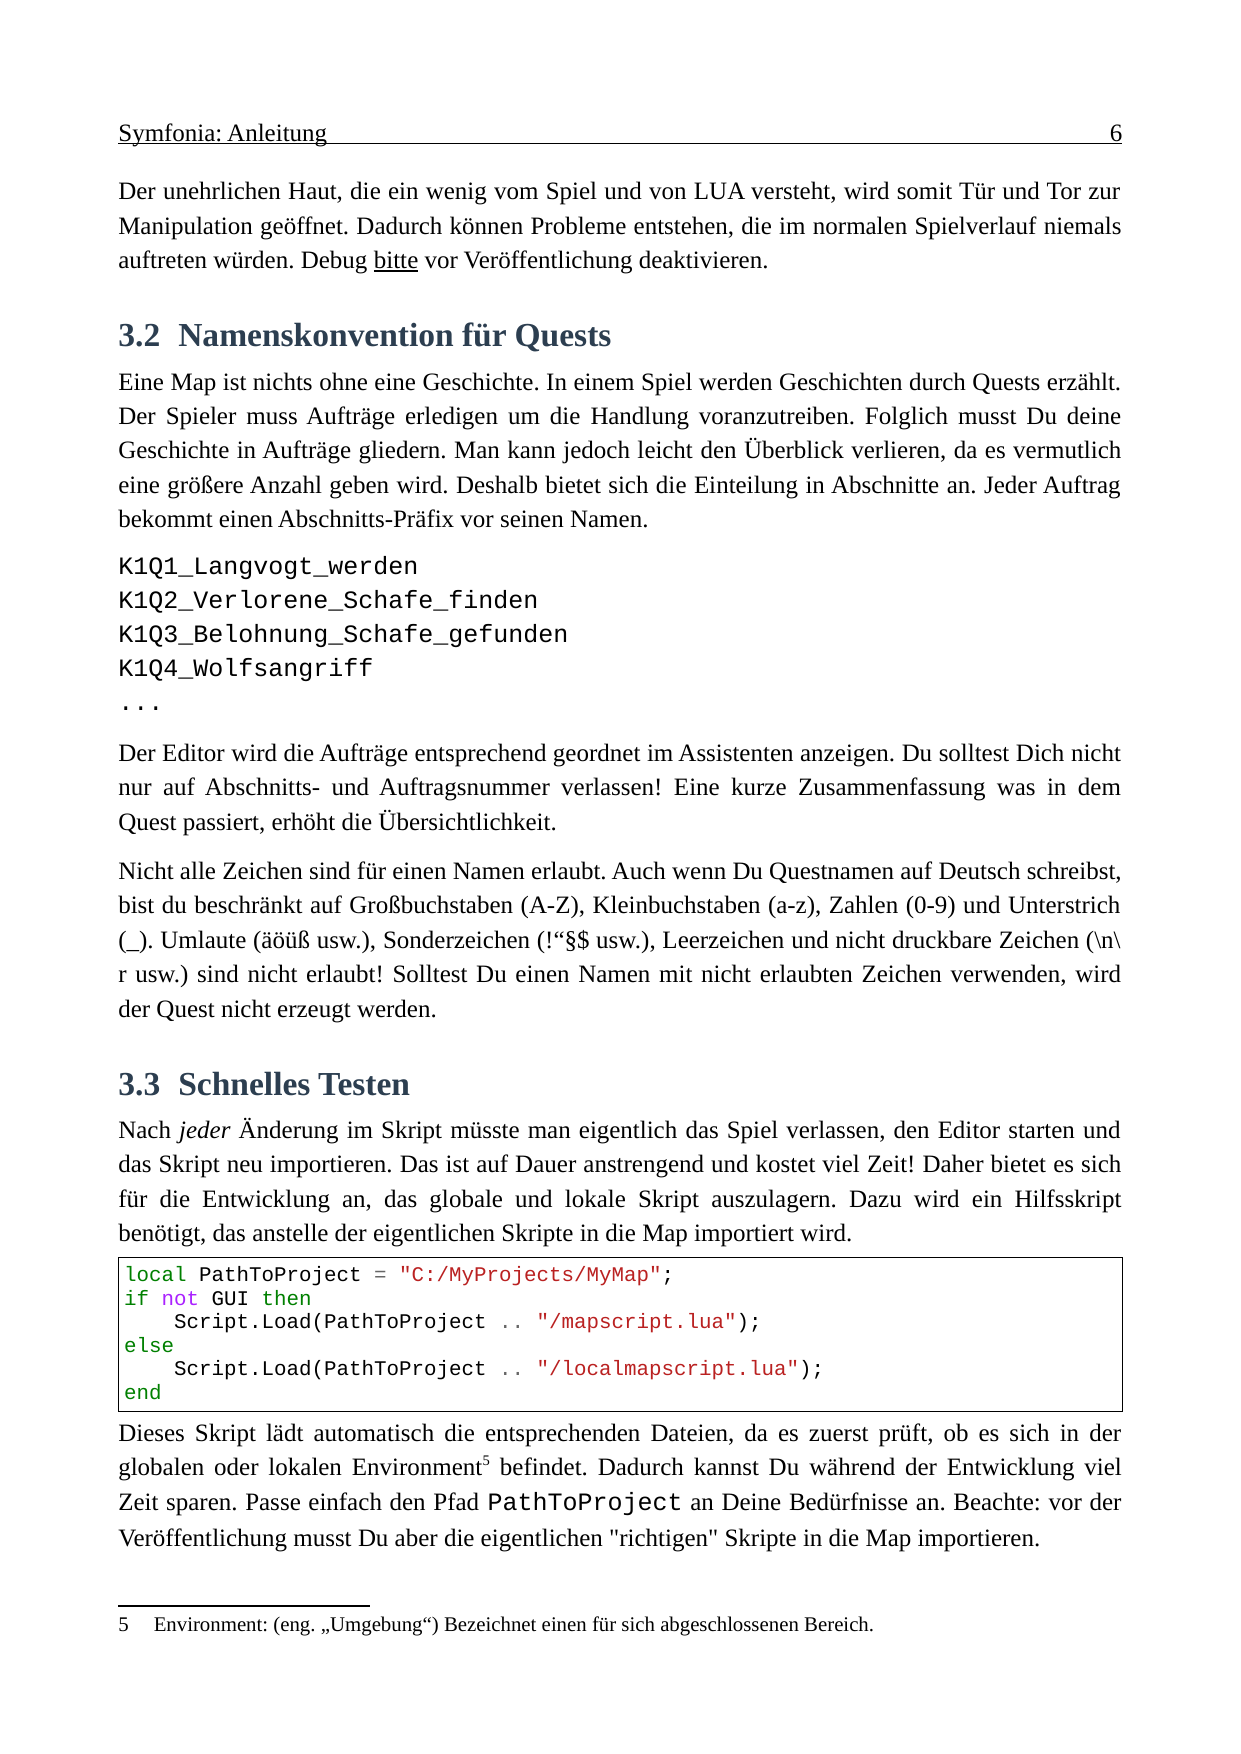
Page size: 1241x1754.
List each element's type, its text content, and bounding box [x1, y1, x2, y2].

text Dieses Skript lädt automatisch die entsprechenden Dateien, da es zuerst prüft, ob es sich in der globalen oder lokalen Environment befindet. Dadurch kannst Du während der Entwicklung viel Zeit sparen. Passe einfach den Pfad PathToProject an Deine Bedürfnisse an. Beachte: vor der Veröffentlichung musst Du aber die eigentlichen "richtigen" Skripte in die Map importieren. [118, 1412, 1122, 1552]
text Der Editor wird die Aufträge entsprechend geordnet im Assistenten anzeigen. Du solltest Dich nicht nur auf Abschnitts- und Auftragsnummer verlassen! Eine kurze Zusammenfassung was in dem Quest passiert, erhöht die Übersichtlichkeit. [118, 738, 1122, 836]
text Eine Map ist nichts ohne eine Geschichte. In einem Spiel werden Geschichten durch Quests erzählt. Der Spieler muss Aufträge erledigen um die Handlung voranzutreiben. Folglich musst Du deine Geschichte in Aufträge gliedern. Man kann jedoch leicht den Überblick verlieren, da es vermutlich eine größere Anzahl geben wird. Deshalb bietet sich die Einteilung in Abschnitte an. Jeder Auftrag bekommt einen Abschnitts-Präfix vor seinen Namen. [118, 367, 1122, 533]
text Nicht alle Zeichen sind für einen Namen erlaubt. Auch wenn Du Questnamen auf Deutsch schreibst, bist du beschränkt auf Großbuchstaben (A-Z), Kleinbuchstaben (a-z), Zahlen (0-9) und Unterstrich (_). Umlaute (äöüß usw.), Sonderzeichen (!“§$ usw.), Leerzeichen und nicht druckbare Zeichen (\n\r usw.) sind nicht erlaubt! Solltest Du einen Namen mit nicht erlaubten Zeichen verwenden, wird der Quest nicht erzeugt werden. [118, 856, 1122, 1023]
subtitle Schnelles Testen [118, 1064, 1122, 1102]
text Nach jeder Änderung im Skript müsste man eigentlich das Spiel verlassen, den Editor starten und das Skript neu importieren. Das ist auf Dauer anstrengend und kostet viel Zeit! Daher bietet es sich für die Entwicklung an, das globale und lokale Skript auszulagern. Dazu wird ein Hilfsskript benötigt, das anstelle der eigentlichen Skripte in die Map importiert wird. [118, 1115, 1122, 1247]
subtitle Namenskonvention für Quests [118, 315, 1122, 354]
text Der unehrlichen Haut, die ein wenig vom Spiel und von LUA versteht, wird somit Tür und Tor zur Manipulation geöffnet. Dadurch können Probleme entstehen, die im normalen Spielverlauf niemals auftreten würden. Debug bitte vor Veröffentlichung deaktivieren. [118, 176, 1122, 274]
text Environment: (eng. „Umgebung“) Bezeichnet einen für sich abgeschlossenen Bereich. [118, 1612, 1122, 1636]
text K1Q1_Langvogt_werden K1Q2_Verlorene_Schafe_finden K1Q3_Belohnung_Schafe_gefunden K1Q4_Wolfsangriff ... [118, 553, 1122, 718]
